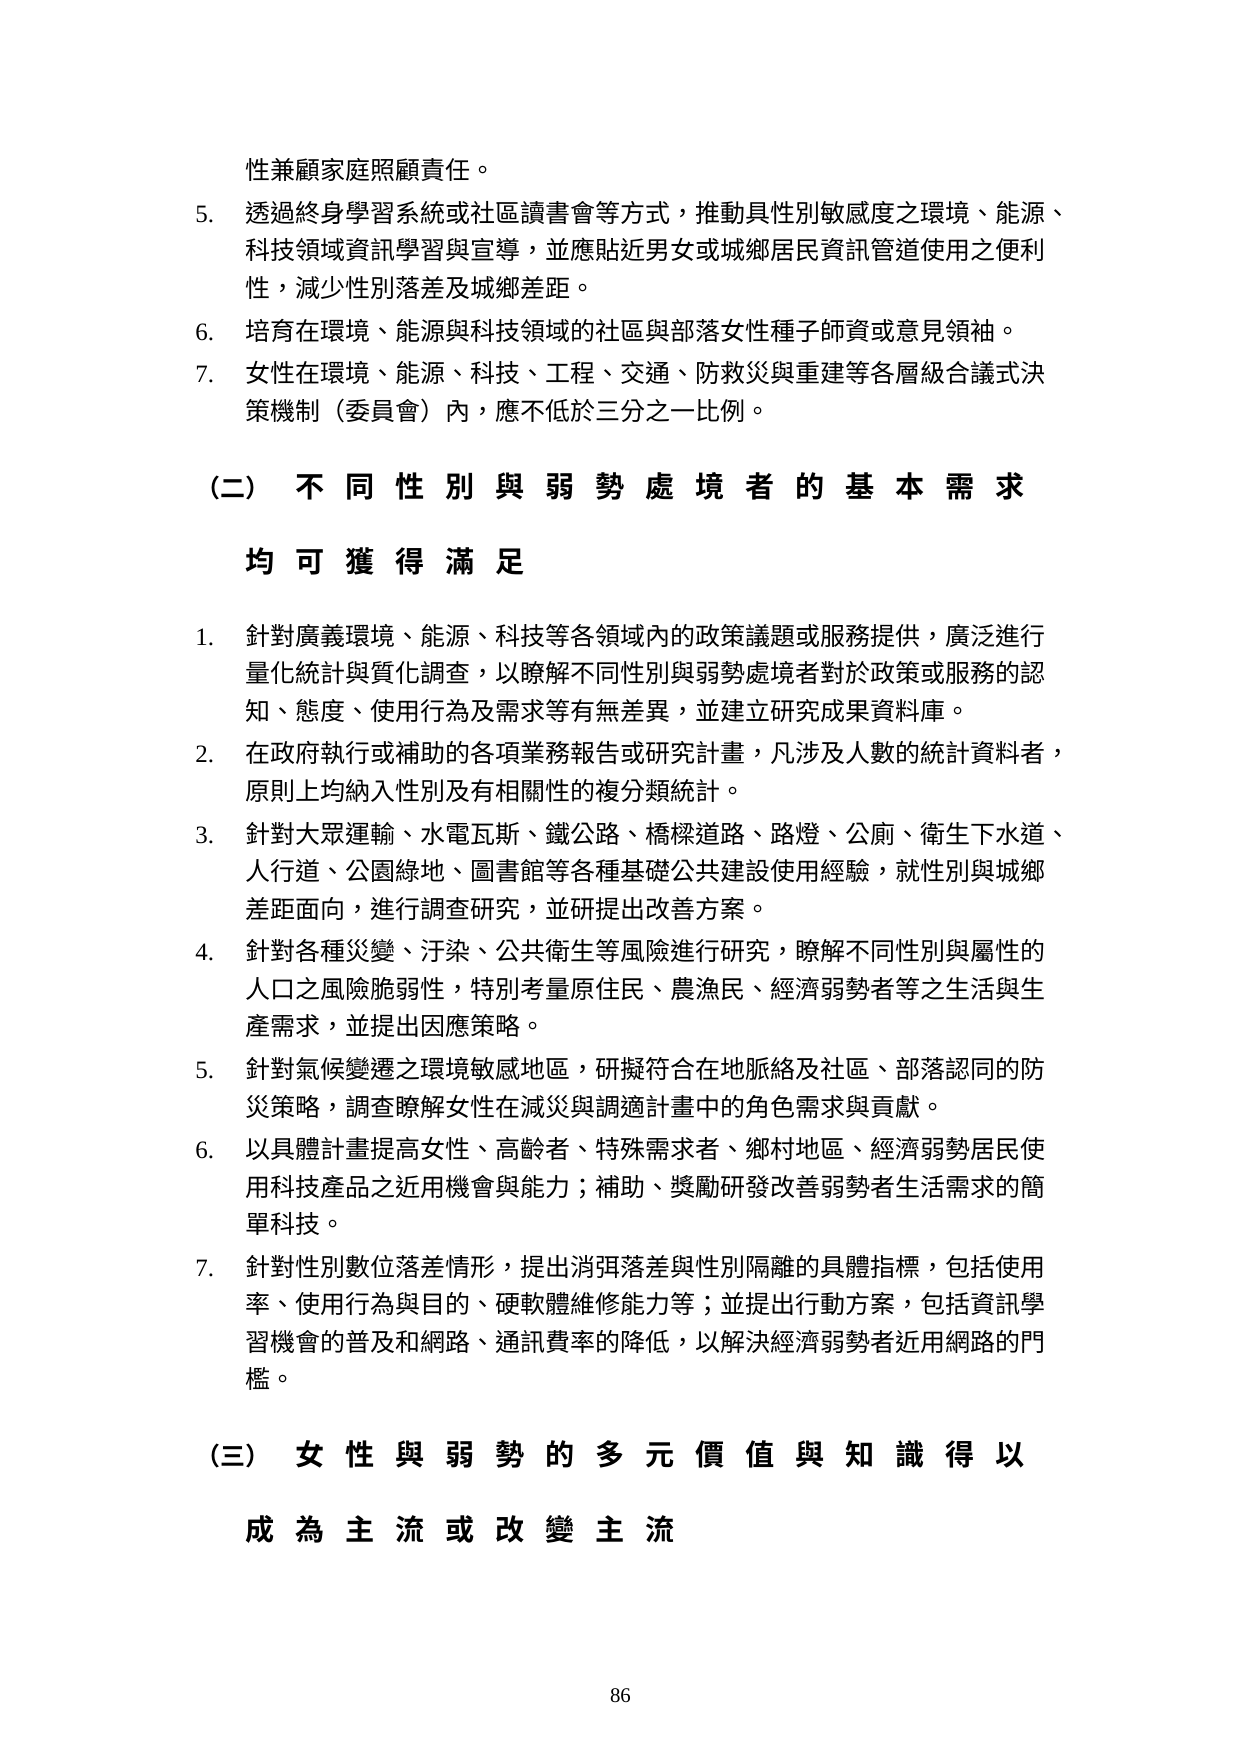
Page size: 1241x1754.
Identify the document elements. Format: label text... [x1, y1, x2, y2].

list 針對性別數位落差情形，提出消弭落差與性別隔離的具體指標，包括使用率、使用行為與目的、硬軟體維修能力等；並提出行動方案，包括資訊學習機會的普及和網路、通訊費率的降低，以解決經濟弱勢者近用網路的門檻。 [195, 1247, 1045, 1397]
list 女性在環境、能源、科技、工程、交通、防救災與重建等各層級合議式決策機制（委員會）內，應不低於三分之一比例。 [195, 353, 1045, 428]
list 透過終身學習系統或社區讀書會等方式，推動具性別敏感度之環境、能源、科技領域資訊學習與宣導，並應貼近男女或城鄉居民資訊管道使用之便利性，減少性別落差及城鄉差距。 [195, 193, 1045, 305]
list 在政府執行或補助的各項業務報告或研究計畫，凡涉及人數的統計資料者，原則上均納入性別及有相關性的複分類統計。 [195, 733, 1045, 808]
list 針對大眾運輸、水電瓦斯、鐵公路、橋樑道路、路燈、公廁、衛生下水道、人行道、公園綠地、圖書館等各種基礎公共建設使用經驗，就性別與城鄉差距面向，進行調查研究，並研提出改善方案。 [195, 813, 1045, 926]
list 針對廣義環境、能源、科技等各領域內的政策議題或服務提供，廣泛進行量化統計與質化調查，以瞭解不同性別與弱勢處境者對於政策或服務的認知、態度、使用行為及需求等有無差異，並建立研究成果資料庫。 [195, 616, 1045, 728]
list 性兼顧家庭照顧責任。 [195, 150, 1045, 187]
list 不同性別與弱勢處境者的基本需求均可獲得滿足 [195, 447, 1045, 597]
list 針對各種災變、汙染、公共衛生等風險進行研究，瞭解不同性別與屬性的人口之風險脆弱性，特別考量原住民、農漁民、經濟弱勢者等之生活與生產需求，並提出因應策略。 [195, 931, 1045, 1044]
list 以具體計畫提高女性、高齡者、特殊需求者、鄉村地區、經濟弱勢居民使用科技產品之近用機會與能力；補助、獎勵研發改善弱勢者生活需求的簡單科技。 [195, 1129, 1045, 1242]
list 針對氣候變遷之環境敏感地區，研擬符合在地脈絡及社區、部落認同的防災策略，調查瞭解女性在減災與調適計畫中的角色需求與貢獻。 [195, 1049, 1045, 1124]
list 女性與弱勢的多元價值與知識得以成為主流或改變主流 [195, 1416, 1045, 1566]
list 培育在環境、能源與科技領域的社區與部落女性種子師資或意見領袖。 [195, 310, 1045, 348]
